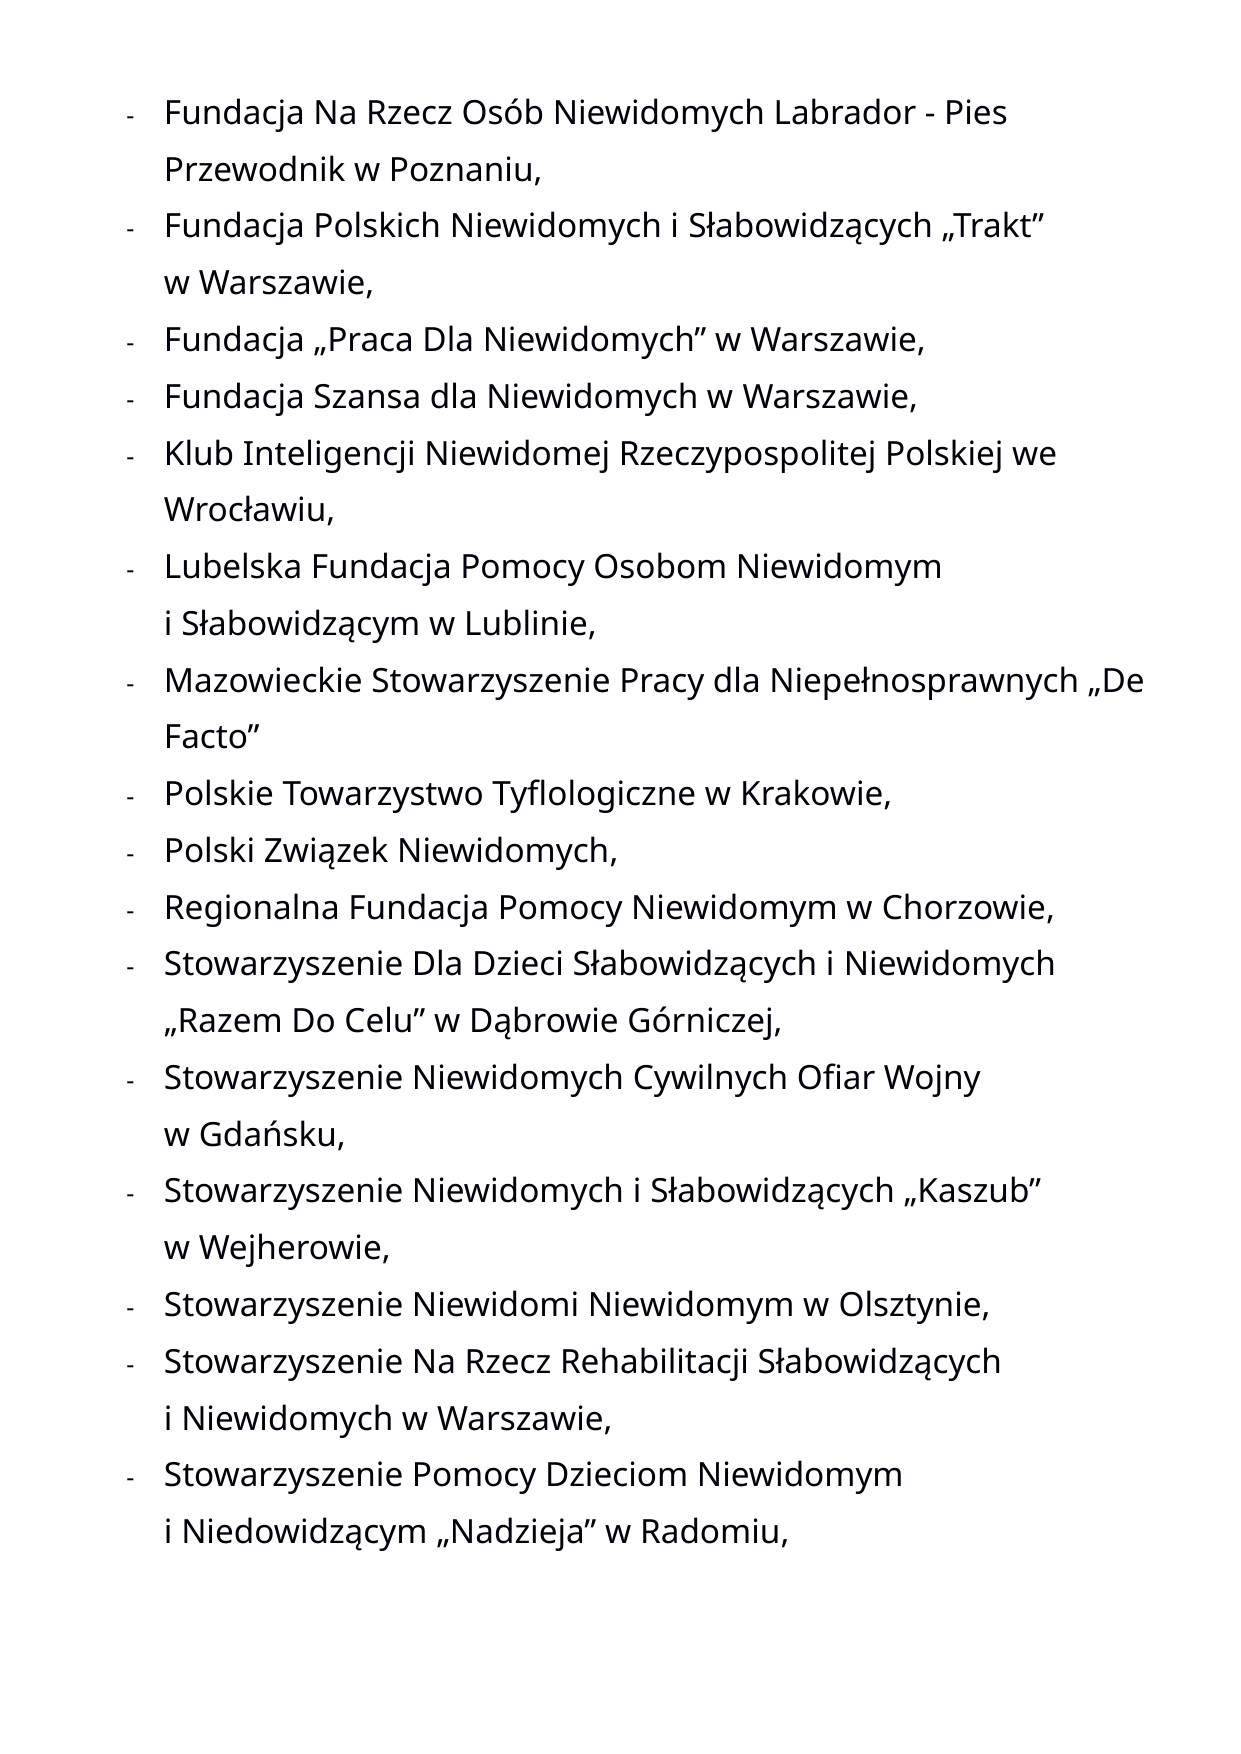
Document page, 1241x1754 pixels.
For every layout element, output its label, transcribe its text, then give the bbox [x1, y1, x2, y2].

list Fundacja Szansa dla Niewidomych w Warszawie, [126, 372, 1152, 418]
list Regionalna Fundacja Pomocy Niewidomym w Chorzowie, [126, 883, 1152, 929]
list Stowarzyszenie Na Rzecz Rehabilitacji Słabowidzących i Niewidomych w Warszawie, [126, 1338, 1152, 1440]
list Stowarzyszenie Niewidomi Niewidomym w Olsztynie, [126, 1281, 1152, 1326]
list Polskie Towarzystwo Tyflologiczne w Krakowie, [126, 770, 1152, 815]
list Stowarzyszenie Dla Dzieci Słabowidzących i Niewidomych „Razem Do Celu” w Dąbrowie Górniczej, [126, 940, 1152, 1042]
list Polski Związek Niewidomych, [126, 827, 1152, 872]
list Stowarzyszenie Niewidomych i Słabowidzących „Kaszub” w Wejherowie, [126, 1167, 1152, 1269]
list Fundacja Na Rzecz Osób Niewidomych Labrador - Pies Przewodnik w Poznaniu, [126, 89, 1152, 191]
list Stowarzyszenie Pomocy Dzieciom Niewidomym i Niedowidzącym „Nadzieja” w Radomiu, [126, 1451, 1152, 1553]
list Fundacja „Praca Dla Niewidomych” w Warszawie, [126, 316, 1152, 361]
list Fundacja Polskich Niewidomych i Słabowidzących „Trakt” w Warszawie, [126, 202, 1152, 304]
list Stowarzyszenie Niewidomych Cywilnych Ofiar Wojny w Gdańsku, [126, 1054, 1152, 1156]
list Lubelska Fundacja Pomocy Osobom Niewidomym i Słabowidzącym w Lublinie, [126, 543, 1152, 645]
list Mazowieckie Stowarzyszenie Pracy dla Niepełnosprawnych „De Facto” [126, 656, 1152, 758]
list Klub Inteligencji Niewidomej Rzeczypospolitej Polskiej we Wrocławiu, [126, 429, 1152, 531]
